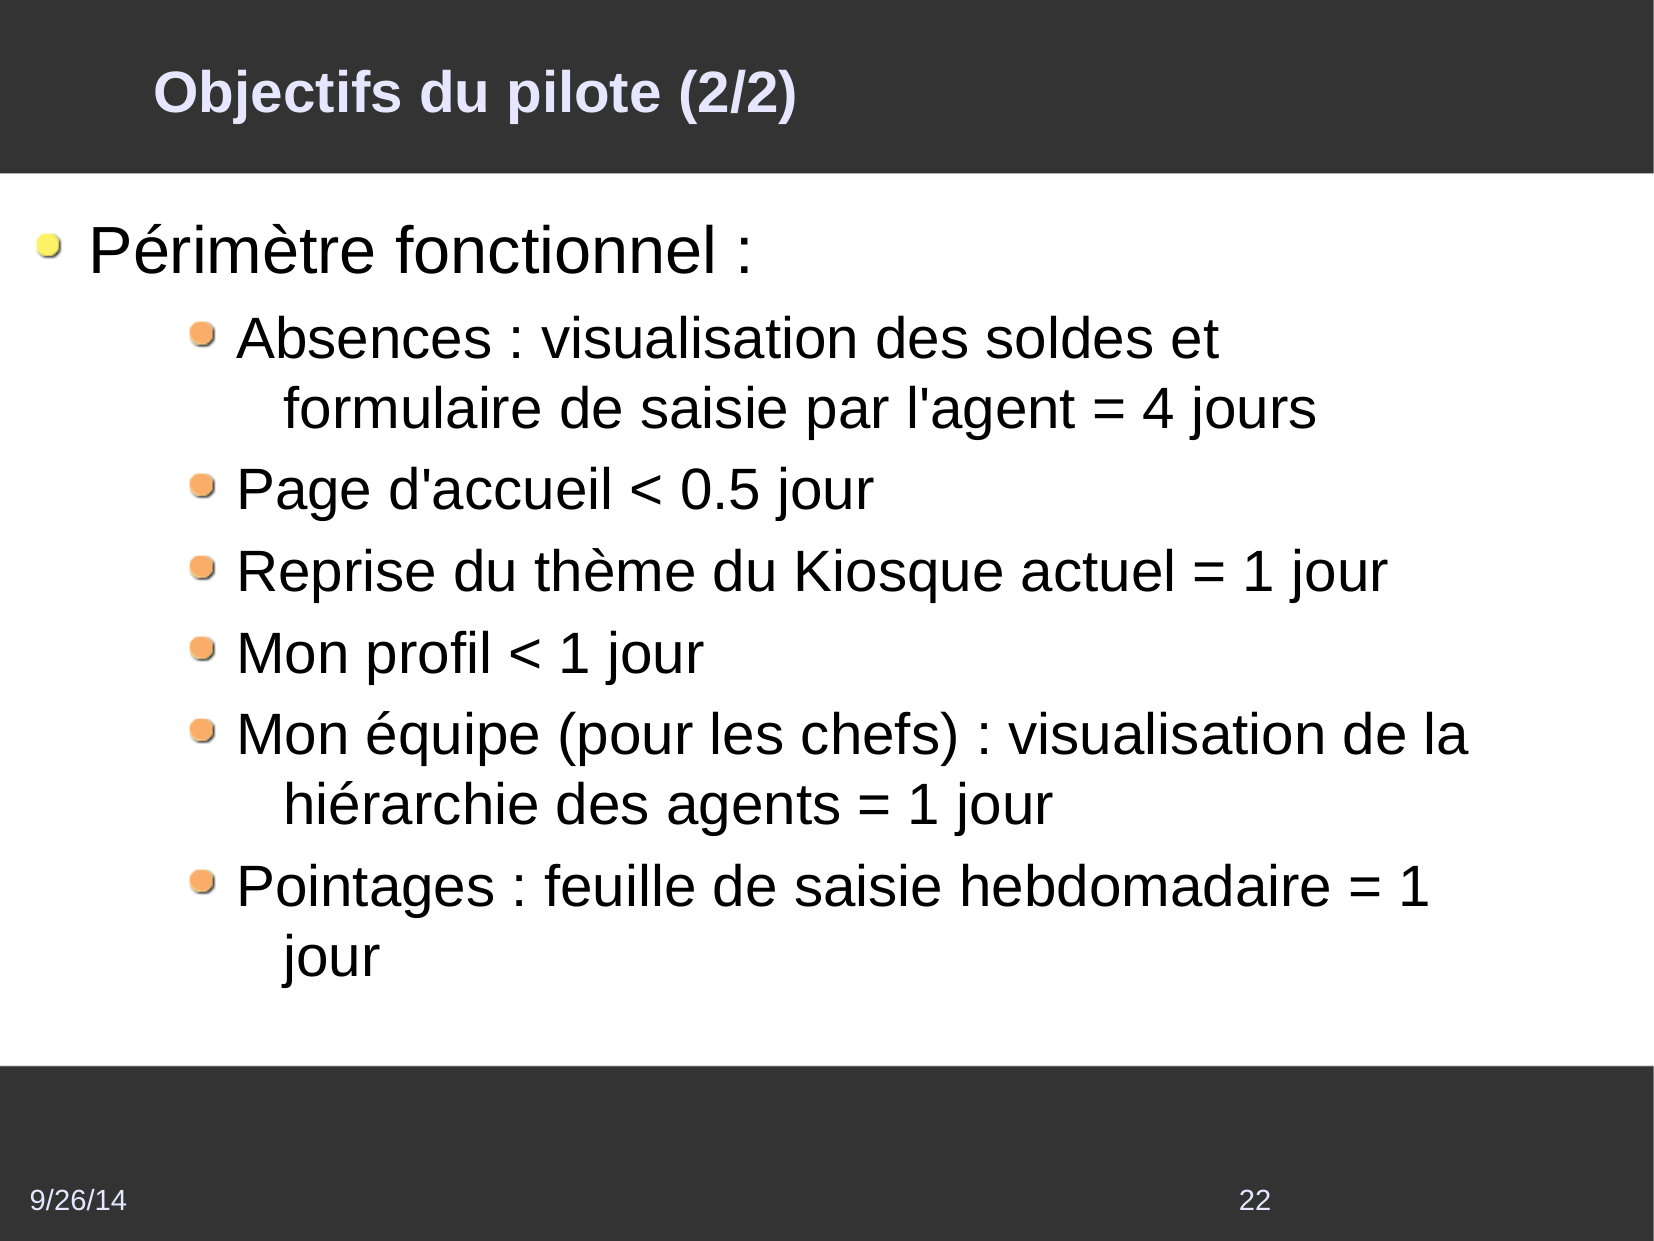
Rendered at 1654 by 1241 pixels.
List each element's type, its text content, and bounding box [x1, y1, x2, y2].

picture [0, 0, 1654, 1241]
text_box 9/26/14 [29, 1181, 566, 1241]
text_box [1238, 1181, 1625, 1241]
list Périmètre fonctionnel : Absences : visualisation des soldes et formulaire de saisie par l'agent = 4 jours Page d'accueil < 0.5 jour Reprise du thème du Kiosque actuel = 1 jour Mon profil < 1 jour Mon équipe (pour les chefs) : visualisation de la hiérarchie des agents = 1 jour Pointages : feuille de saisie hebdomadaire = 1 jour [0, 206, 1477, 989]
title Objectifs du pilote (2/2) [153, 53, 1631, 124]
